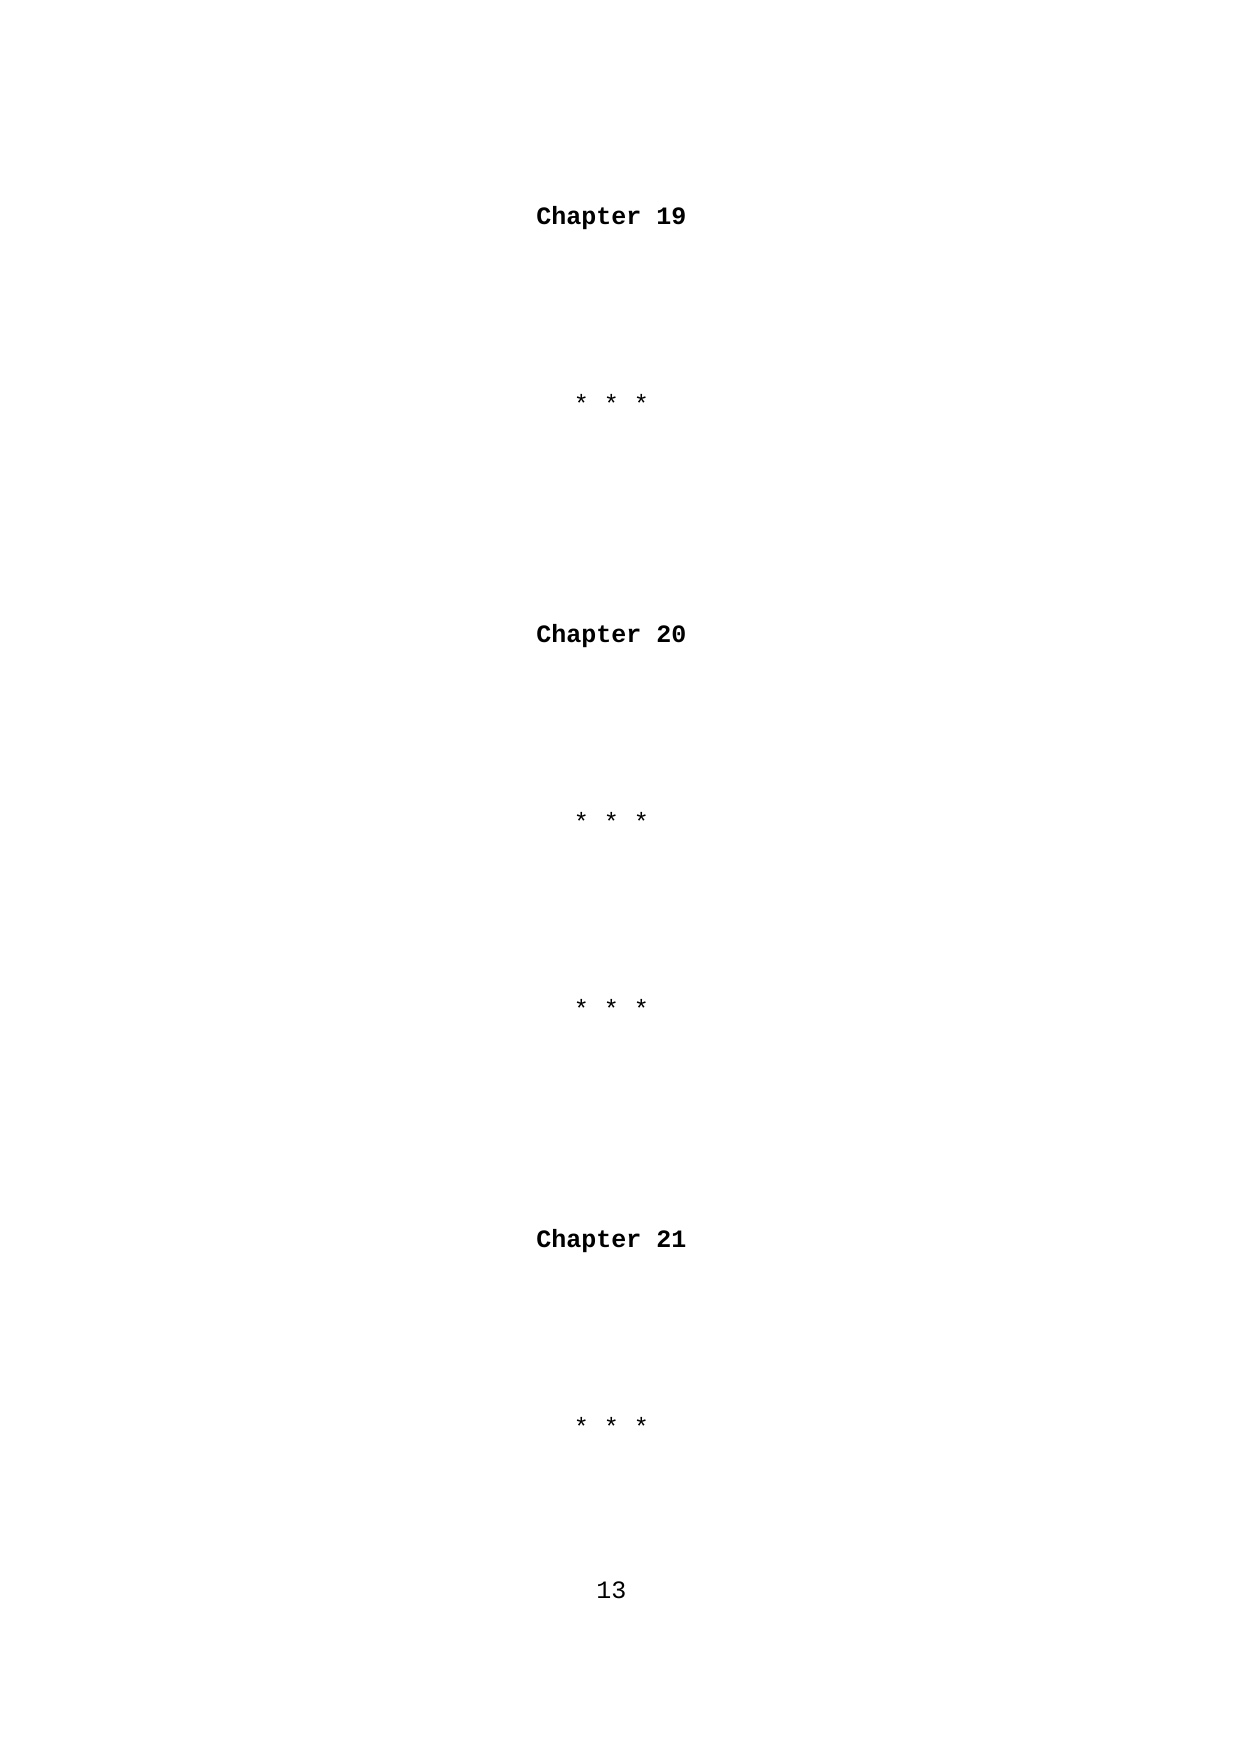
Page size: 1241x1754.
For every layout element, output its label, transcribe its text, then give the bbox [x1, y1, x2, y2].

subtitle Chapter 19 [159, 189, 1063, 232]
subtitle * * * [159, 794, 1063, 837]
subtitle * * * [159, 376, 1063, 419]
subtitle * * * [159, 982, 1063, 1025]
subtitle Chapter 21 [159, 1212, 1063, 1255]
subtitle Chapter 20 [159, 607, 1063, 650]
subtitle * * * [159, 1399, 1063, 1443]
